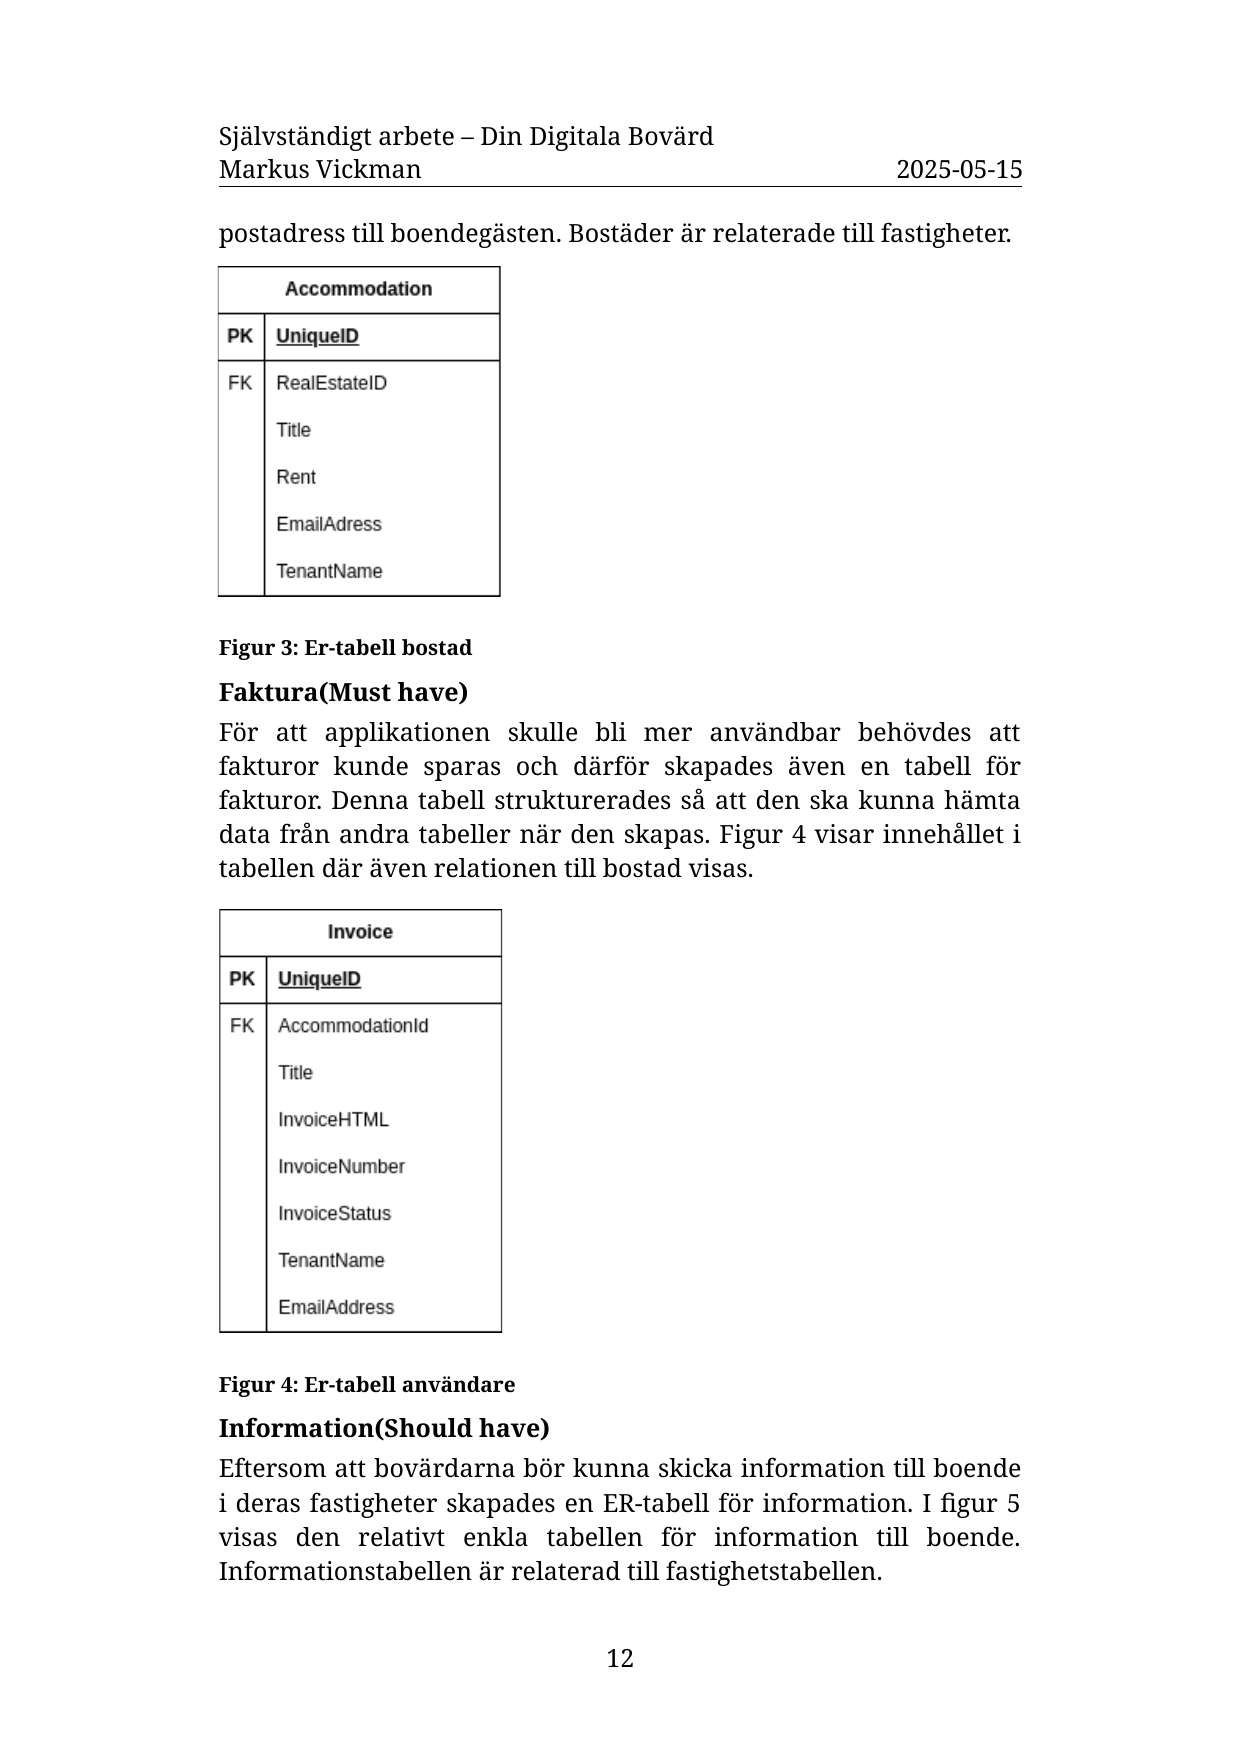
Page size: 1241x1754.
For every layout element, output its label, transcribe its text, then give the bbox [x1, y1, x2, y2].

text Eftersom att bovärdarna bör kunna skicka information till boende i deras fastigheter skapades en ER-tabell för information. I figur 5 visas den relativt enkla tabellen för information till boende. Informationstabellen är relaterad till fastighetstabellen. [218, 1451, 1022, 1587]
text Figur 4: Er-tabell användare [218, 1333, 1022, 1399]
picture [217, 266, 501, 597]
picture [219, 909, 503, 1333]
text postadress till boendegästen. Bostäder är relaterade till fastigheter. [218, 216, 1022, 250]
text Faktura(Must have) [218, 674, 1022, 708]
text För att applikationen skulle bli mer användbar behövdes att fakturor kunde sparas och därför skapades även en tabell för fakturor. Denna tabell strukturerades så att den ska kunna hämta data från andra tabeller när den skapas. Figur 4 visar innehållet i tabellen där även relationen till bostad visas. [218, 714, 1022, 885]
text Information(Should have) [218, 1411, 1022, 1445]
text Figur 3: Er-tabell bostad [218, 597, 1022, 662]
